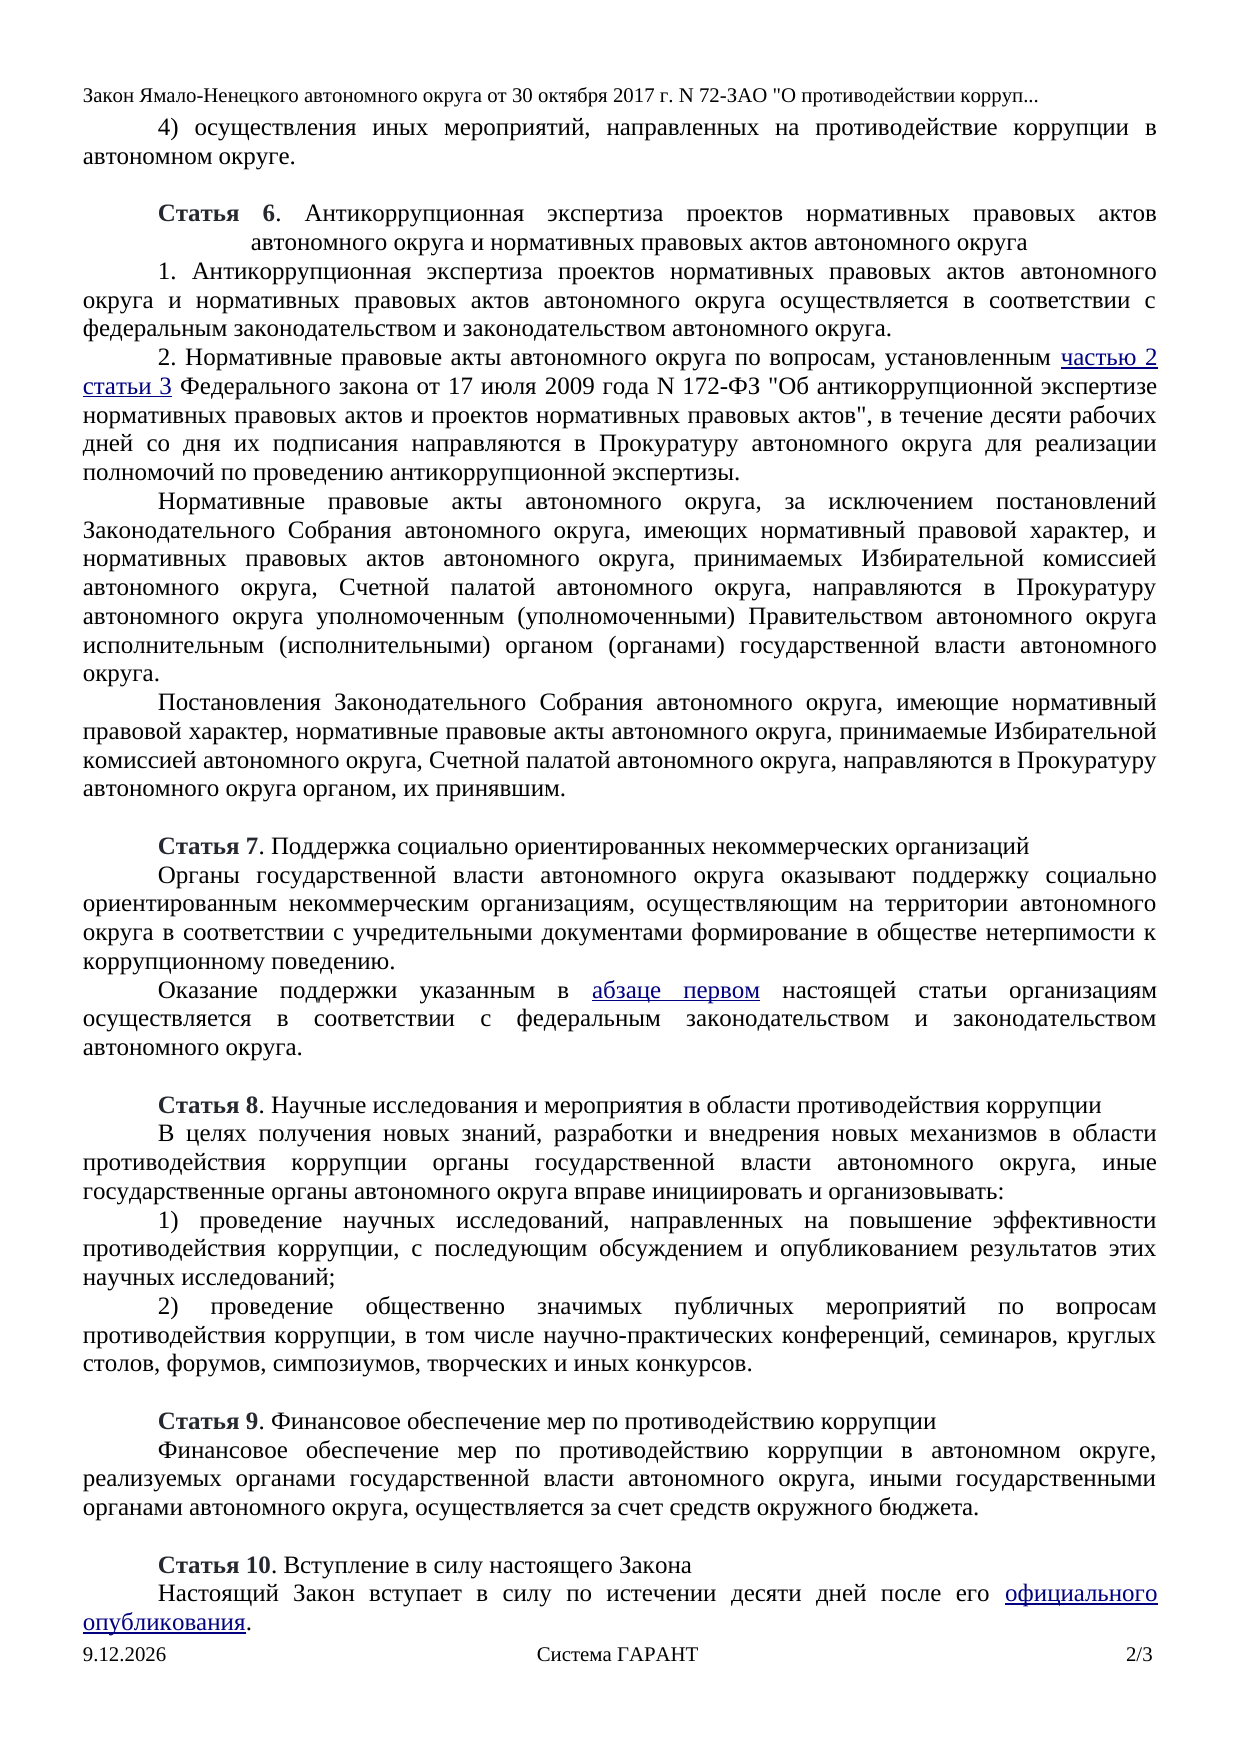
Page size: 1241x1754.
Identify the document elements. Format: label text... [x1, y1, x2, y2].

text Статья 10. Вступление в силу настоящего Закона [158, 1550, 1157, 1578]
text Финансовое обеспечение мер по противодействию коррупции в автономном округе, реализуемых органами государственной власти автономного округа, иными государственными органами автономного округа, осуществляется за счет средств окружного бюджета. [83, 1435, 1157, 1521]
text 4) осуществления иных мероприятий, направленных на противодействие коррупции в автономном округе. [83, 112, 1157, 170]
text Настоящий Закон вступает в силу по истечении десяти дней после его официального опубликования. [83, 1578, 1157, 1636]
text Нормативные правовые акты автономного округа, за исключением постановлений Законодательного Собрания автономного округа, имеющих нормативный правовой характер, и нормативных правовых актов автономного округа, принимаемых Избирательной комиссией автономного округа, Счетной палатой автономного округа, направляются в Прокуратуру автономного округа уполномоченным (уполномоченными) Правительством автономного округа исполнительным (исполнительными) органом (органами) государственной власти автономного округа. [83, 486, 1157, 687]
text Статья 6. Антикоррупционная экспертиза проектов нормативных правовых актов автономного округа и нормативных правовых актов автономного округа [158, 198, 1157, 256]
text 1) проведение научных исследований, направленных на повышение эффективности противодействия коррупции, с последующим обсуждением и опубликованием результатов этих научных исследований; [83, 1205, 1157, 1291]
text Статья 9. Финансовое обеспечение мер по противодействию коррупции [158, 1406, 1157, 1435]
text Органы государственной власти автономного округа оказывают поддержку социально ориентированным некоммерческим организациям, осуществляющим на территории автономного округа в соответствии с учредительными документами формирование в обществе нетерпимости к коррупционному поведению. [83, 860, 1157, 975]
text 2. Нормативные правовые акты автономного округа по вопросам, установленным частью 2 статьи 3 Федерального закона от 17 июля 2009 года N 172-ФЗ "Об антикоррупционной экспертизе нормативных правовых актов и проектов нормативных правовых актов", в течение десяти рабочих дней со дня их подписания направляются в Прокуратуру автономного округа для реализации полномочий по проведению антикоррупционной экспертизы. [83, 342, 1157, 486]
text Статья 8. Научные исследования и мероприятия в области противодействия коррупции [158, 1090, 1157, 1118]
text Постановления Законодательного Собрания автономного округа, имеющие нормативный правовой характер, нормативные правовые акты автономного округа, принимаемые Избирательной комиссией автономного округа, Счетной палатой автономного округа, направляются в Прокуратуру автономного округа органом, их принявшим. [83, 687, 1157, 802]
text Оказание поддержки указанным в абзаце первом настоящей статьи организациям осуществляется в соответствии с федеральным законодательством и законодательством автономного округа. [83, 975, 1157, 1061]
text 1. Антикоррупционная экспертиза проектов нормативных правовых актов автономного округа и нормативных правовых актов автономного округа осуществляется в соответствии с федеральным законодательством и законодательством автономного округа. [83, 256, 1157, 342]
text В целях получения новых знаний, разработки и внедрения новых механизмов в области противодействия коррупции органы государственной власти автономного округа, иные государственные органы автономного округа вправе инициировать и организовывать: [83, 1118, 1157, 1205]
text 2) проведение общественно значимых публичных мероприятий по вопросам противодействия коррупции, в том числе научно-практических конференций, семинаров, круглых столов, форумов, симпозиумов, творческих и иных конкурсов. [83, 1291, 1157, 1377]
text Статья 7. Поддержка социально ориентированных некоммерческих организаций [158, 831, 1157, 860]
